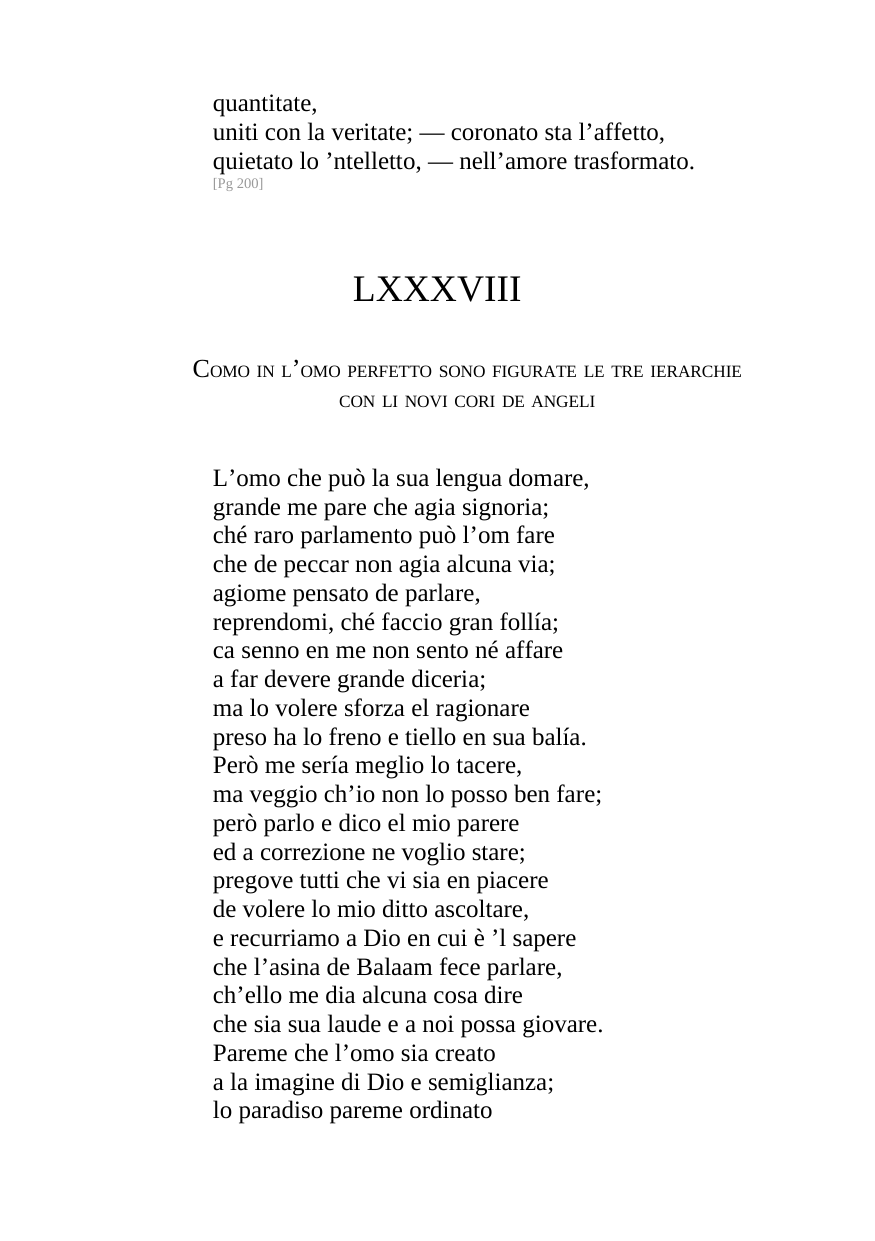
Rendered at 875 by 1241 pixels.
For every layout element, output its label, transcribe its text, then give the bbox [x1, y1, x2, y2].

text Pareme che l’omo sia creato a la imagine di Dio e semiglianza; lo paradiso pareme ordinato [213, 1038, 779, 1124]
subtitle LXXXVIII Como in l’omo perfetto sono figurate le tre ierarchie con li novi cori de angeli [94, 267, 779, 413]
text L’omo che può la sua lengua domare, grande me pare che agia signoria; ché raro parlamento può l’om fare che de peccar non agia alcuna via; agiome pensato de parlare, reprendomi, ché faccio gran follía; ca senno en me non sento né affare a far devere grande diceria; ma lo volere sforza el ragionare preso ha lo freno e tiello en sua balía. [213, 463, 779, 750]
text Però me sería meglio lo tacere, ma veggio ch’io non lo posso ben fare; però parlo e dico el mio parere ed a correzione ne voglio stare; pregove tutti che vi sia en piacere de volere lo mio ditto ascoltare, e recurriamo a Dio en cui è ’l sapere che l’asina de Balaam fece parlare, ch’ello me dia alcuna cosa dire che sia sua laude e a noi possa giovare. [213, 750, 779, 1038]
text quantitate, uniti con la veritate; — coronato sta l’affetto, quietato lo ’ntelletto, — nell’amore trasformato. [Pg 200] [213, 88, 779, 192]
